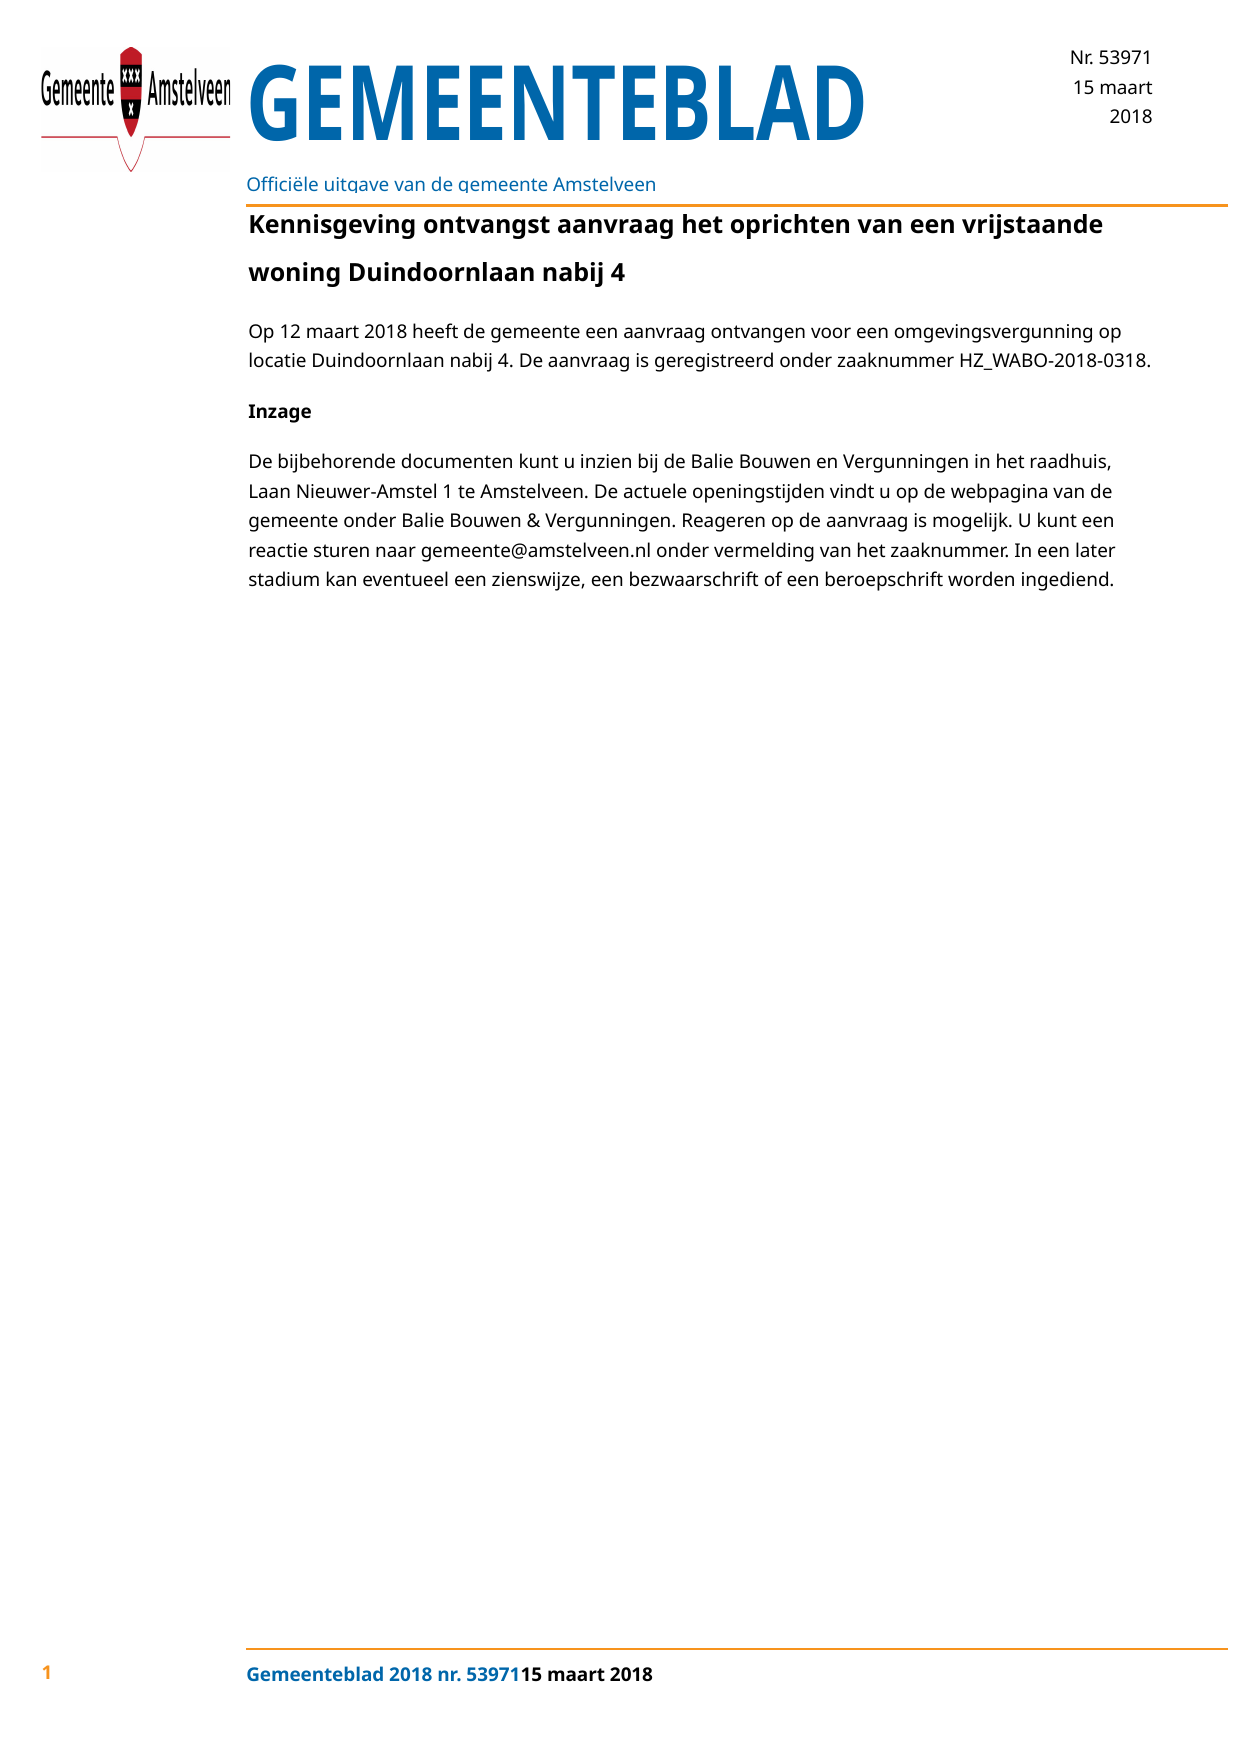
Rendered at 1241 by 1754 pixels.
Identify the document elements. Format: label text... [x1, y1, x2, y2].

text De bijbehorende documenten kunt u inzien bij de Balie Bouwen en Vergunningen in het raadhuis, Laan Nieuwer-Amstel 1 te Amstelveen. De actuele openingstijden vindt u op de webpagina van de gemeente onder Balie Bouwen & Vergunningen. Reageren op de aanvraag is mogelijk. U kunt een reactie sturen naar gemeente@amstelveen.nl onder vermelding van het zaaknummer. In een later stadium kan eventueel een zienswijze, een bezwaarschrift of een beroepschrift worden ingediend. [248, 448, 1152, 592]
text Inzage [248, 398, 1152, 424]
text Op 12 maart 2018 heeft de gemeente een aanvraag ontvangen voor een omgevingsvergunning op locatie Duindoornlaan nabij 4. De aanvraag is geregistreerd onder zaaknummer HZ_WABO-2018-0318. [248, 318, 1152, 373]
text Kennisgeving ontvangst aanvraag het oprichten van een vrijstaande woning Duindoornlaan nabij 4 [248, 207, 1152, 288]
picture [41, 47, 231, 172]
